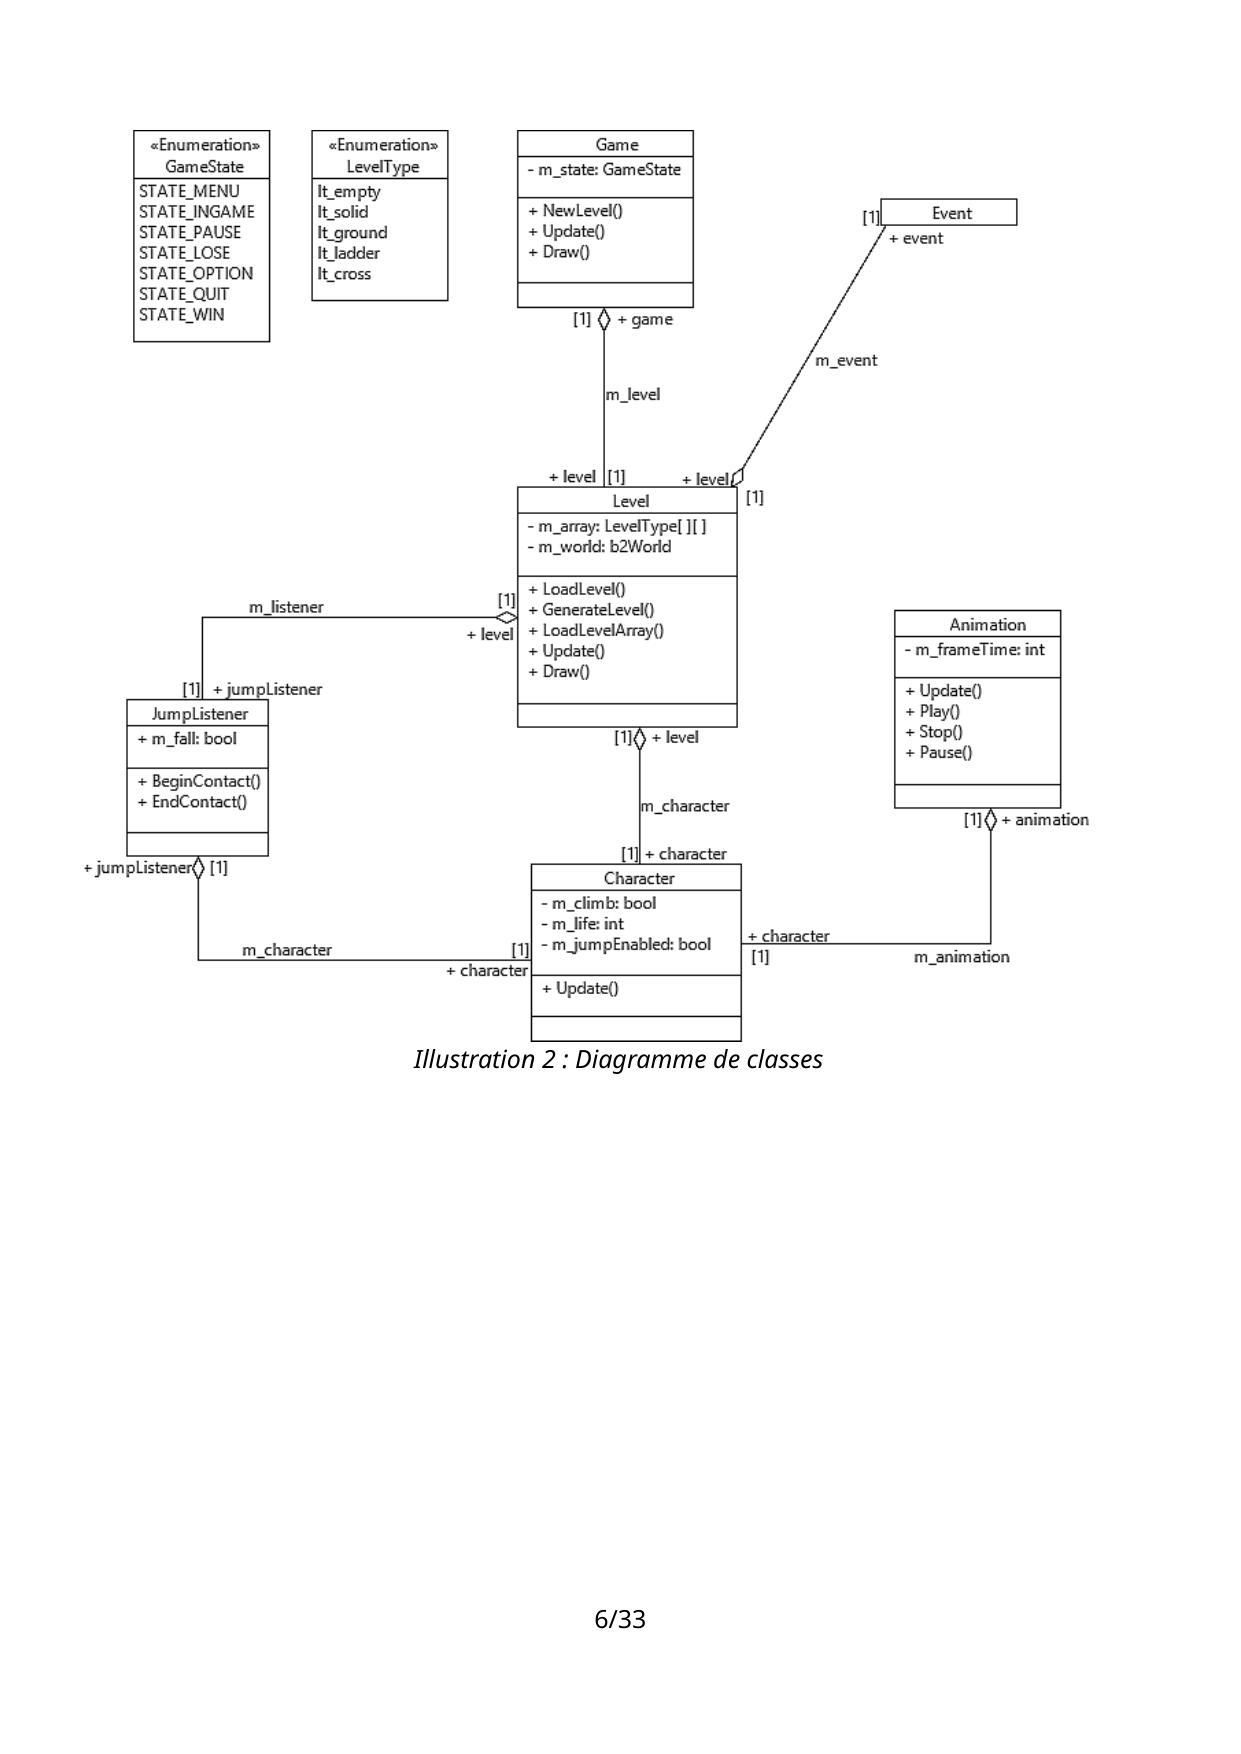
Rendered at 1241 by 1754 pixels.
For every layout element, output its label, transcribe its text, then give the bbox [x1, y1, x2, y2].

text Illustration 2 : Diagramme de classes [84, 131, 1156, 1076]
